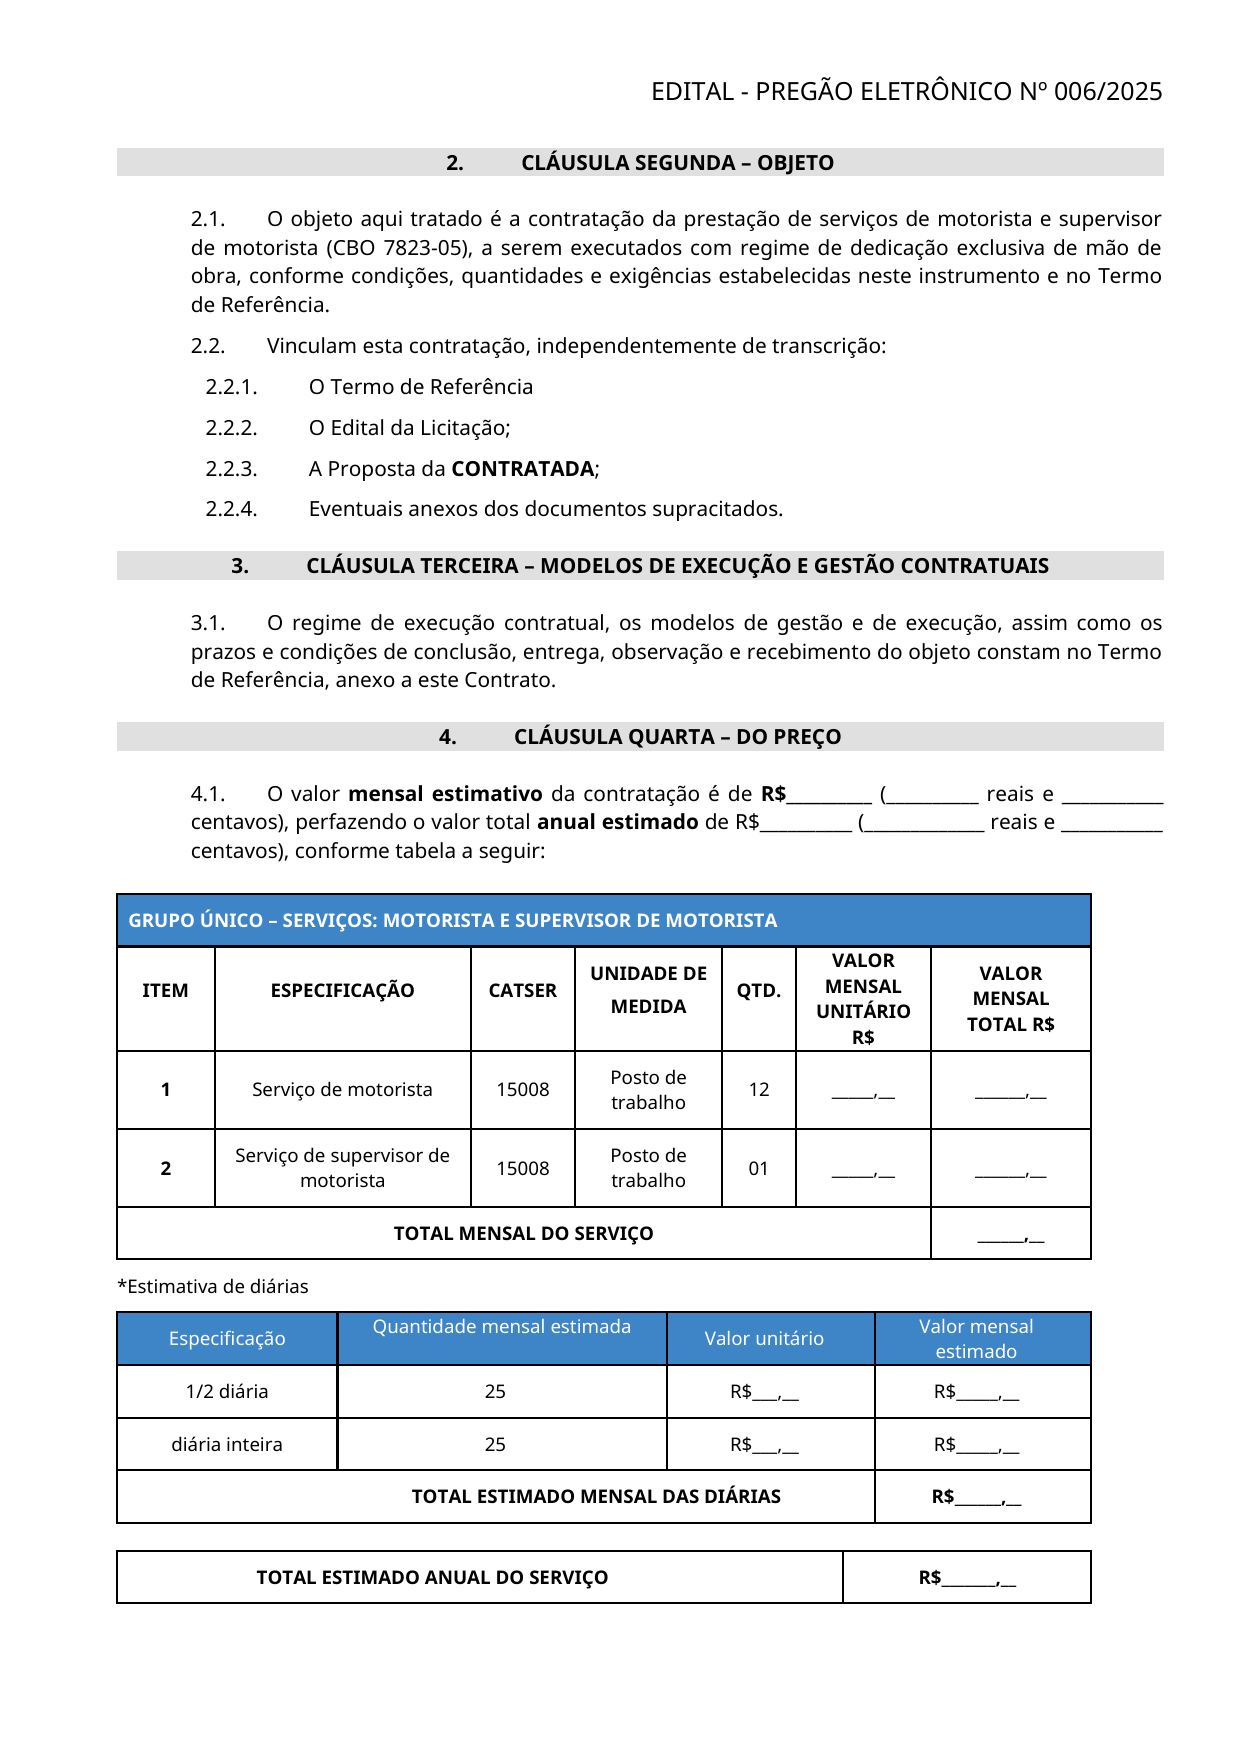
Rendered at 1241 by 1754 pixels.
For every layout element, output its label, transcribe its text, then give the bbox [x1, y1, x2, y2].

table_header TOTAL ESTIMADO ANUAL DO SERVIÇO [118, 1552, 842, 1602]
table_header Valor mensal estimado [876, 1313, 1090, 1364]
table_cell 15008 [472, 1052, 574, 1128]
table_cell 12 [723, 1052, 795, 1128]
list CLÁUSULA SEGUNDA – OBJETO [117, 148, 1164, 176]
table_cell Posto de trabalho [576, 1130, 721, 1206]
table_cell 25 [339, 1419, 666, 1469]
list Eventuais anexos dos documentos supracitados. [205, 494, 1164, 523]
table_cell R$_____,__ [876, 1366, 1090, 1417]
table_cell 2 [118, 1130, 214, 1206]
table_cell TOTAL ESTIMADO MENSAL DAS DIÁRIAS [118, 1471, 874, 1522]
table_cell ITEM [118, 948, 214, 1049]
table_cell _____,__ [797, 1130, 930, 1206]
list O Edital da Licitação; [205, 413, 1164, 441]
table_cell VALOR MENSAL UNITÁRIO R$ [797, 948, 930, 1049]
table_cell R$_____,__ [876, 1419, 1090, 1469]
table_header Valor unitário [668, 1313, 874, 1364]
table_cell Serviço de motorista [216, 1052, 470, 1128]
table_cell 15008 [472, 1130, 574, 1206]
table_cell VALOR MENSAL TOTAL R$ [932, 948, 1090, 1049]
table_cell _____,__ [797, 1052, 930, 1128]
list O objeto aqui tratado é a contratação da prestação de serviços de motorista e supervisor de motorista (CBO 7823-05), a serem executados com regime de dedicação exclusiva de mão de obra, conforme condições, quantidades e exigências estabelecidas neste instrumento e no Termo de Referência. [191, 204, 1164, 318]
table_cell Posto de trabalho [576, 1052, 721, 1128]
table_cell UNIDADE DE MEDIDA [576, 948, 721, 1049]
list CLÁUSULA QUARTA – DO PREÇO [117, 722, 1164, 751]
list Vinculam esta contratação, independentemente de transcrição: [191, 331, 1164, 359]
list O valor mensal estimativo da contratação é de R$__________ (__________ reais e ___________ centavos), perfazendo o valor total anual estimado de R$__________ (_____________ reais e ___________ centavos), conforme tabela a seguir: [191, 779, 1164, 864]
table_cell ______,__ [932, 1208, 1090, 1258]
table_header Especificação [118, 1313, 336, 1364]
list O Termo de Referência [205, 372, 1164, 400]
table_cell ______,__ [932, 1130, 1090, 1206]
table_cell Serviço de supervisor de motorista [216, 1130, 470, 1206]
table_header R$_______,__ [844, 1552, 1090, 1602]
table_cell 25 [339, 1366, 666, 1417]
list O regime de execução contratual, os modelos de gestão e de execução, assim como os prazos e condições de conclusão, entrega, observação e recebimento do objeto constam no Termo de Referência, anexo a este Contrato. [191, 608, 1164, 694]
table_cell R$___,__ [668, 1366, 874, 1417]
text *Estimativa de diárias [117, 1273, 1164, 1298]
table_cell 01 [723, 1130, 795, 1206]
table_cell R$______,__ [876, 1471, 1090, 1522]
table_cell 1 [118, 1052, 214, 1128]
list CLÁUSULA TERCEIRA – MODELOS DE EXECUÇÃO E GESTÃO CONTRATUAIS [117, 551, 1164, 580]
table_header Quantidade mensal estimada [339, 1313, 666, 1364]
table_cell 1/2 diária [118, 1366, 336, 1417]
table_cell diária inteira [118, 1419, 336, 1469]
table_header GRUPO ÚNICO – SERVIÇOS: MOTORISTA E SUPERVISOR DE MOTORISTA [118, 895, 1090, 945]
table_cell ESPECIFICAÇÃO [216, 948, 470, 1049]
table_cell QTD. [723, 948, 795, 1049]
table_cell TOTAL MENSAL DO SERVIÇO [118, 1208, 930, 1258]
table_cell R$___,__ [668, 1419, 874, 1469]
table_cell CATSER [472, 948, 574, 1049]
table_cell ______,__ [932, 1052, 1090, 1128]
list A Proposta da CONTRATADA; [205, 454, 1164, 482]
